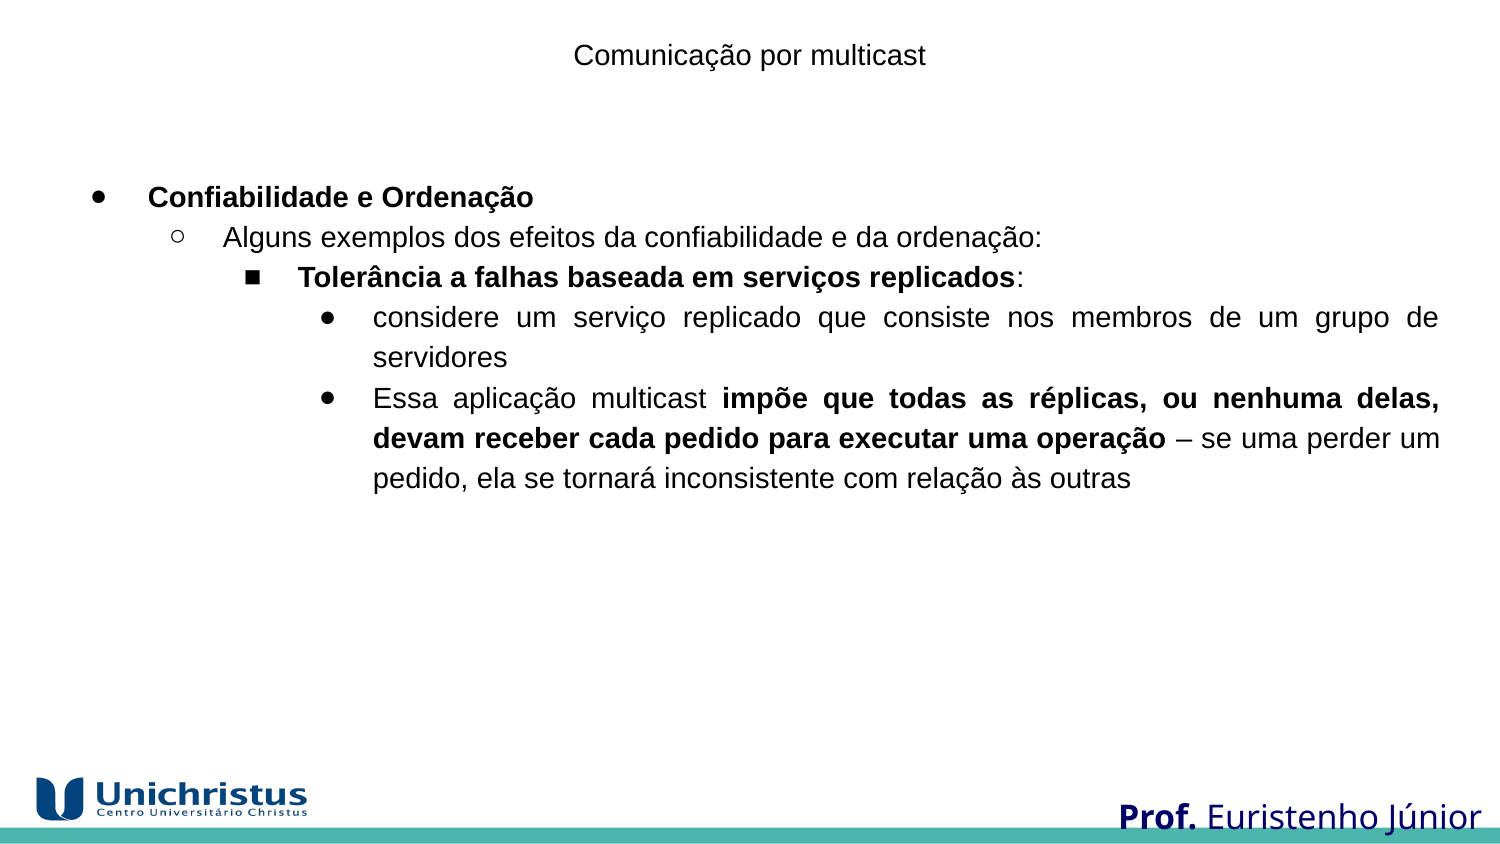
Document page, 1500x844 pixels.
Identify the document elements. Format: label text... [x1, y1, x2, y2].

list Confiabilidade e Ordenação Alguns exemplos dos efeitos da confiabilidade e da ordenação: Tolerância a falhas baseada em serviços replicados: considere um serviço replicado que consiste nos membros de um grupo de servidores Essa aplicação multicast impõe que todas as réplicas, ou nenhuma delas, devam receber cada pedido para executar uma operação – se uma perder um pedido, ela se tornará inconsistente com relação às outras [57, 157, 1456, 756]
title Comunicação por multicast [51, 20, 1449, 137]
picture [32, 775, 311, 822]
